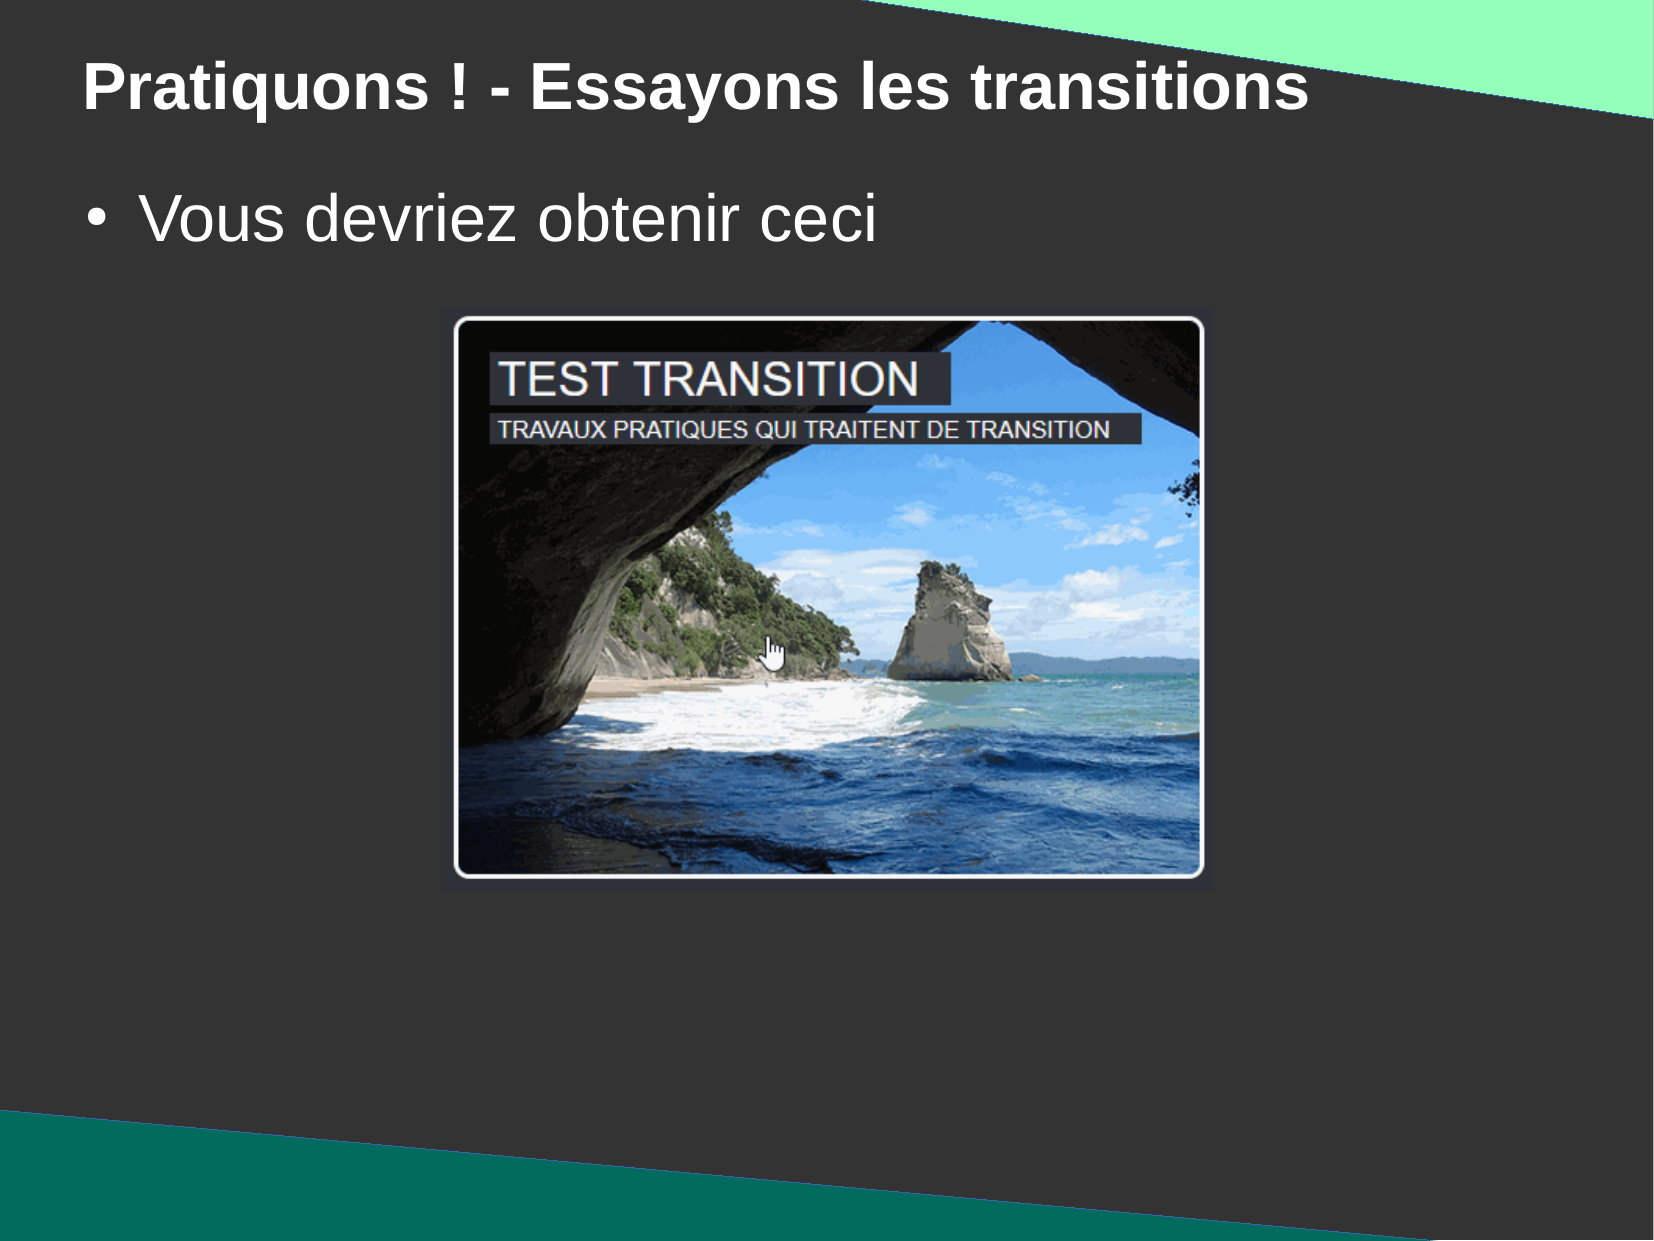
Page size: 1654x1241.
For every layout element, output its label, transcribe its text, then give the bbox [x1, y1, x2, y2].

text_box [862, 0, 1654, 120]
picture [440, 307, 1214, 890]
list Vous devriez obtenir ceci [67, 180, 1607, 378]
title Pratiquons ! - Essayons les transitions [82, 49, 1630, 199]
